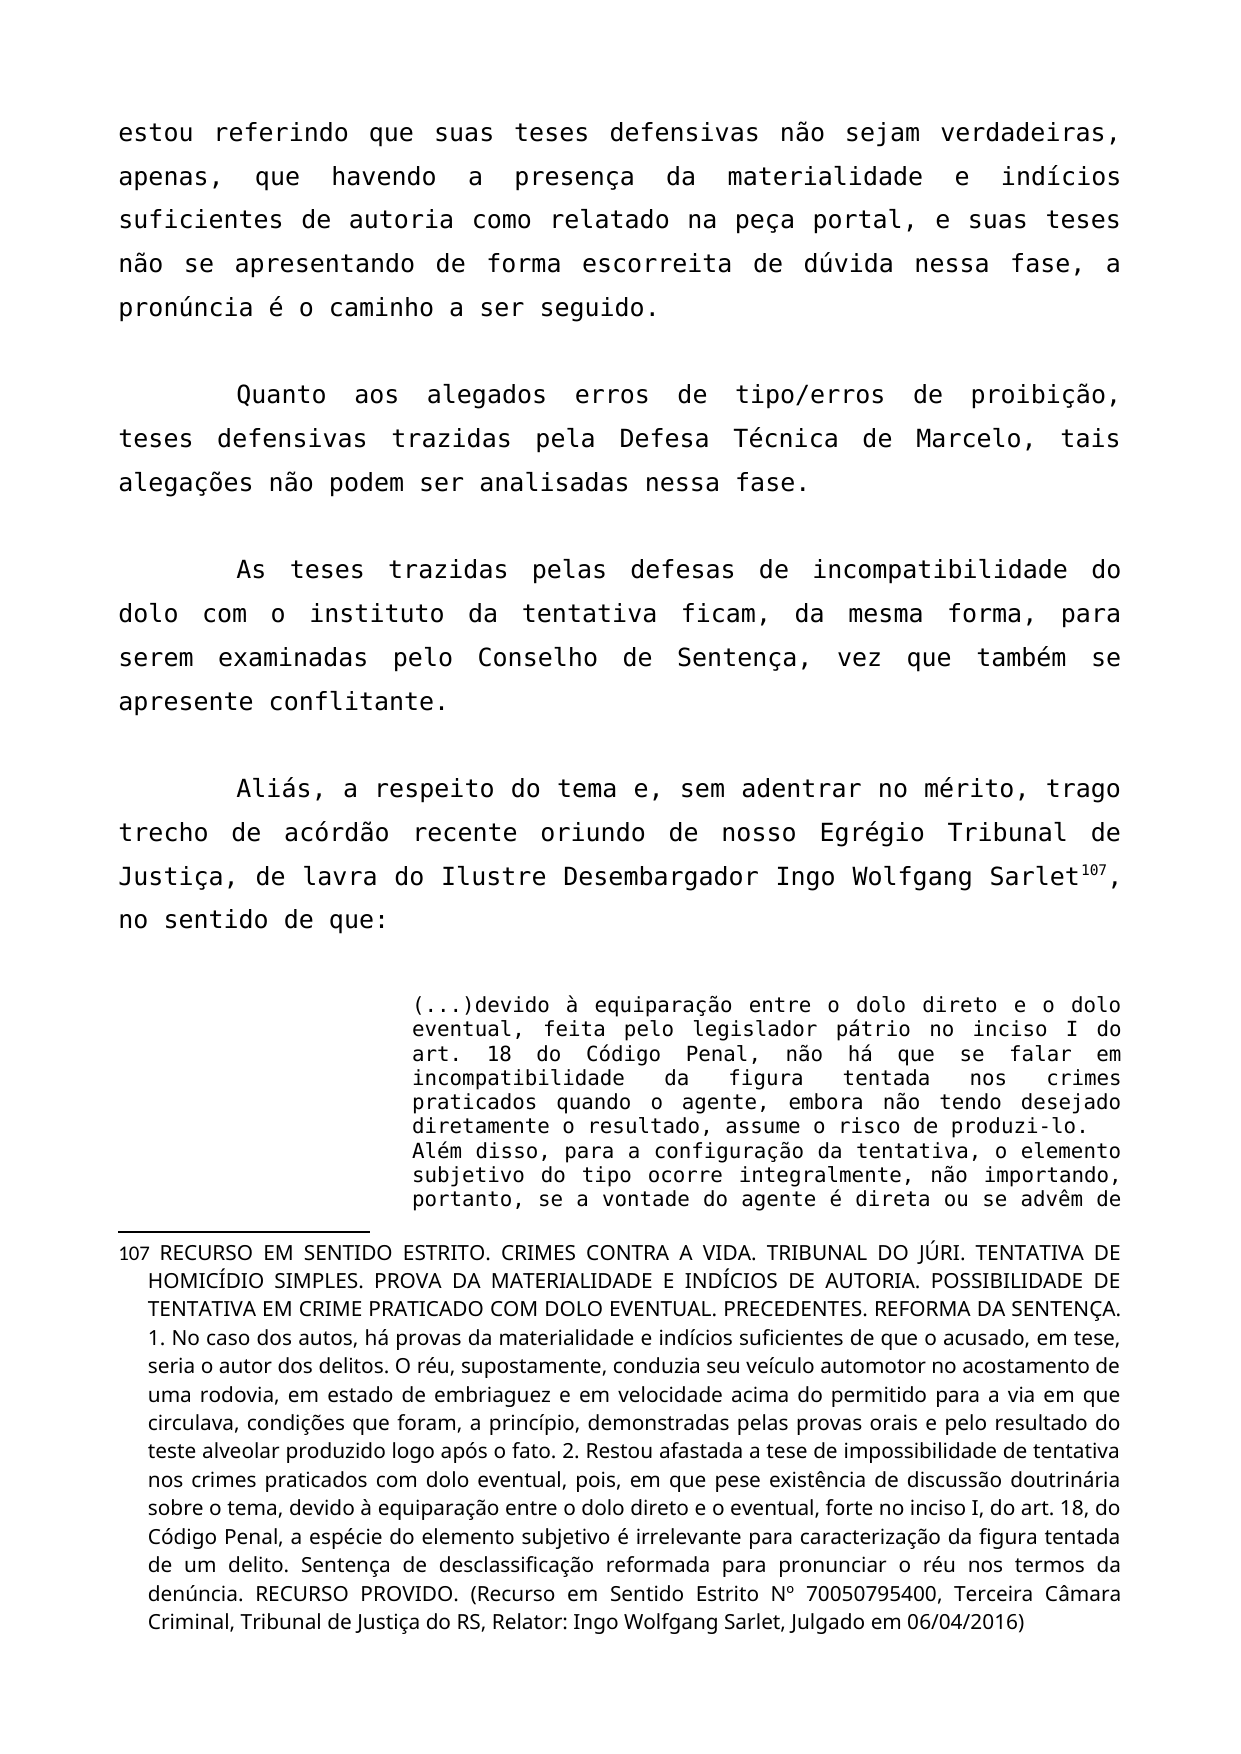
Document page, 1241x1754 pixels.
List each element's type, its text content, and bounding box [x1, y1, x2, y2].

text estou referindo que suas teses defensivas não sejam verdadeiras, apenas, que havendo a presença da materialidade e indícios suficientes de autoria como relatado na peça portal, e suas teses não se apresentando de forma escorreita de dúvida nessa fase, a pronúncia é o caminho a ser seguido. [118, 118, 1122, 322]
text (...)devido à equiparação entre o dolo direto e o dolo eventual, feita pelo legislador pátrio no inciso I do art. 18 do Código Penal, não há que se falar em incompatibilidade da figura tentada nos crimes praticados quando o agente, embora não tendo desejado diretamente o resultado, assume o risco de produzi-lo. [412, 993, 1122, 1139]
text RECURSO EM SENTIDO ESTRITO. CRIMES CONTRA A VIDA. TRIBUNAL DO JÚRI. TENTATIVA DE HOMICÍDIO SIMPLES. PROVA DA MATERIALIDADE E INDÍCIOS DE AUTORIA. POSSIBILIDADE DE TENTATIVA EM CRIME PRATICADO COM DOLO EVENTUAL. PRECEDENTES. REFORMA DA SENTENÇA. 1. No caso dos autos, há provas da materialidade e indícios suficientes de que o acusado, em tese, seria o autor dos delitos. O réu, supostamente, conduzia seu veículo automotor no acostamento de uma rodovia, em estado de embriaguez e em velocidade acima do permitido para a via em que circulava, condições que foram, a princípio, demonstradas pelas provas orais e pelo resultado do teste alveolar produzido logo após o fato. 2. Restou afastada a tese de impossibilidade de tentativa nos crimes praticados com dolo eventual, pois, em que pese existência de discussão doutrinária sobre o tema, devido à equiparação entre o dolo direto e o eventual, forte no inciso I, do art. 18, do Código Penal, a espécie do elemento subjetivo é irrelevante para caracterização da figura tentada de um delito. Sentença de desclassificação reformada para pronunciar o réu nos termos da denúncia. RECURSO PROVIDO. (Recurso em Sentido Estrito Nº 70050795400, Terceira Câmara Criminal, Tribunal de Justiça do RS, Relator: Ingo Wolfgang Sarlet, Julgado em 06/04/2016) [118, 1238, 1122, 1636]
text As teses trazidas pelas defesas de incompatibilidade do dolo com o instituto da tentativa ficam, da mesma forma, para serem examinadas pelo Conselho de Sentença, vez que também se apresente conflitante. [118, 556, 1122, 716]
text Aliás, a respeito do tema e, sem adentrar no mérito, trago trecho de acórdão recente oriundo de nosso Egrégio Tribunal de Justiça, de lavra do Ilustre Desembargador Ingo Wolfgang Sarlet, no sentido de que: [118, 774, 1122, 935]
text Quanto aos alegados erros de tipo/erros de proibição, teses defensivas trazidas pela Defesa Técnica de Marcelo, tais alegações não podem ser analisadas nessa fase. [118, 381, 1122, 497]
text Além disso, para a configuração da tentativa, o elemento subjetivo do tipo ocorre integralmente, não importando, portanto, se a vontade do agente é direta ou se advêm de [412, 1139, 1122, 1212]
